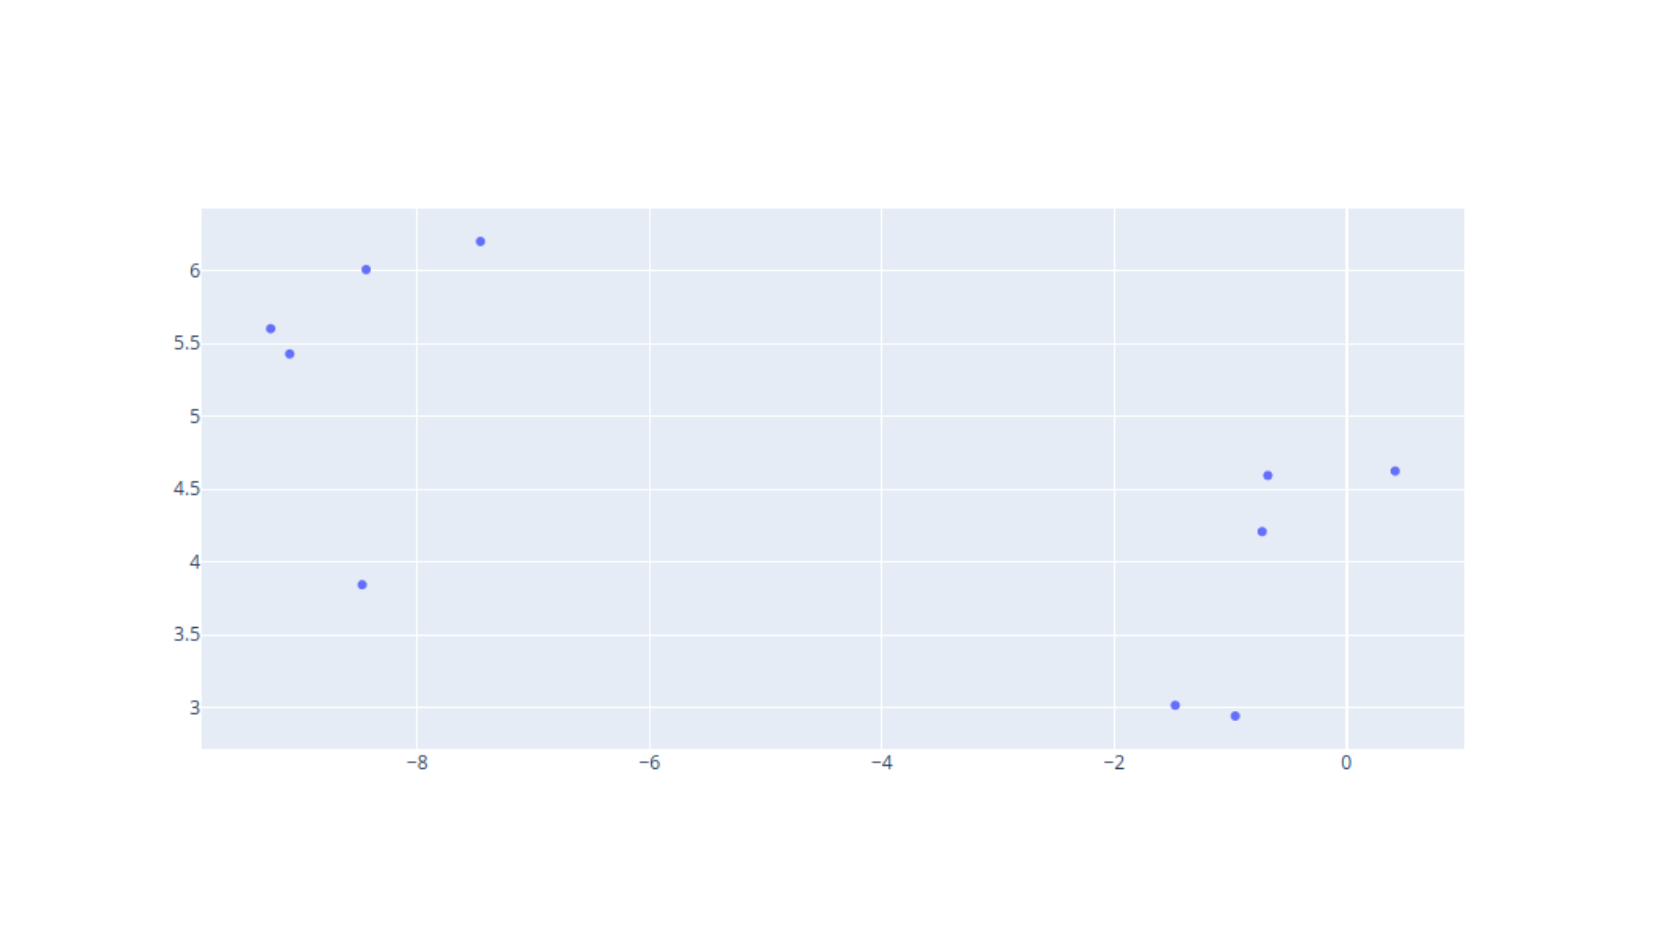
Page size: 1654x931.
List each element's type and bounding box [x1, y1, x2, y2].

picture [141, 165, 1502, 804]
